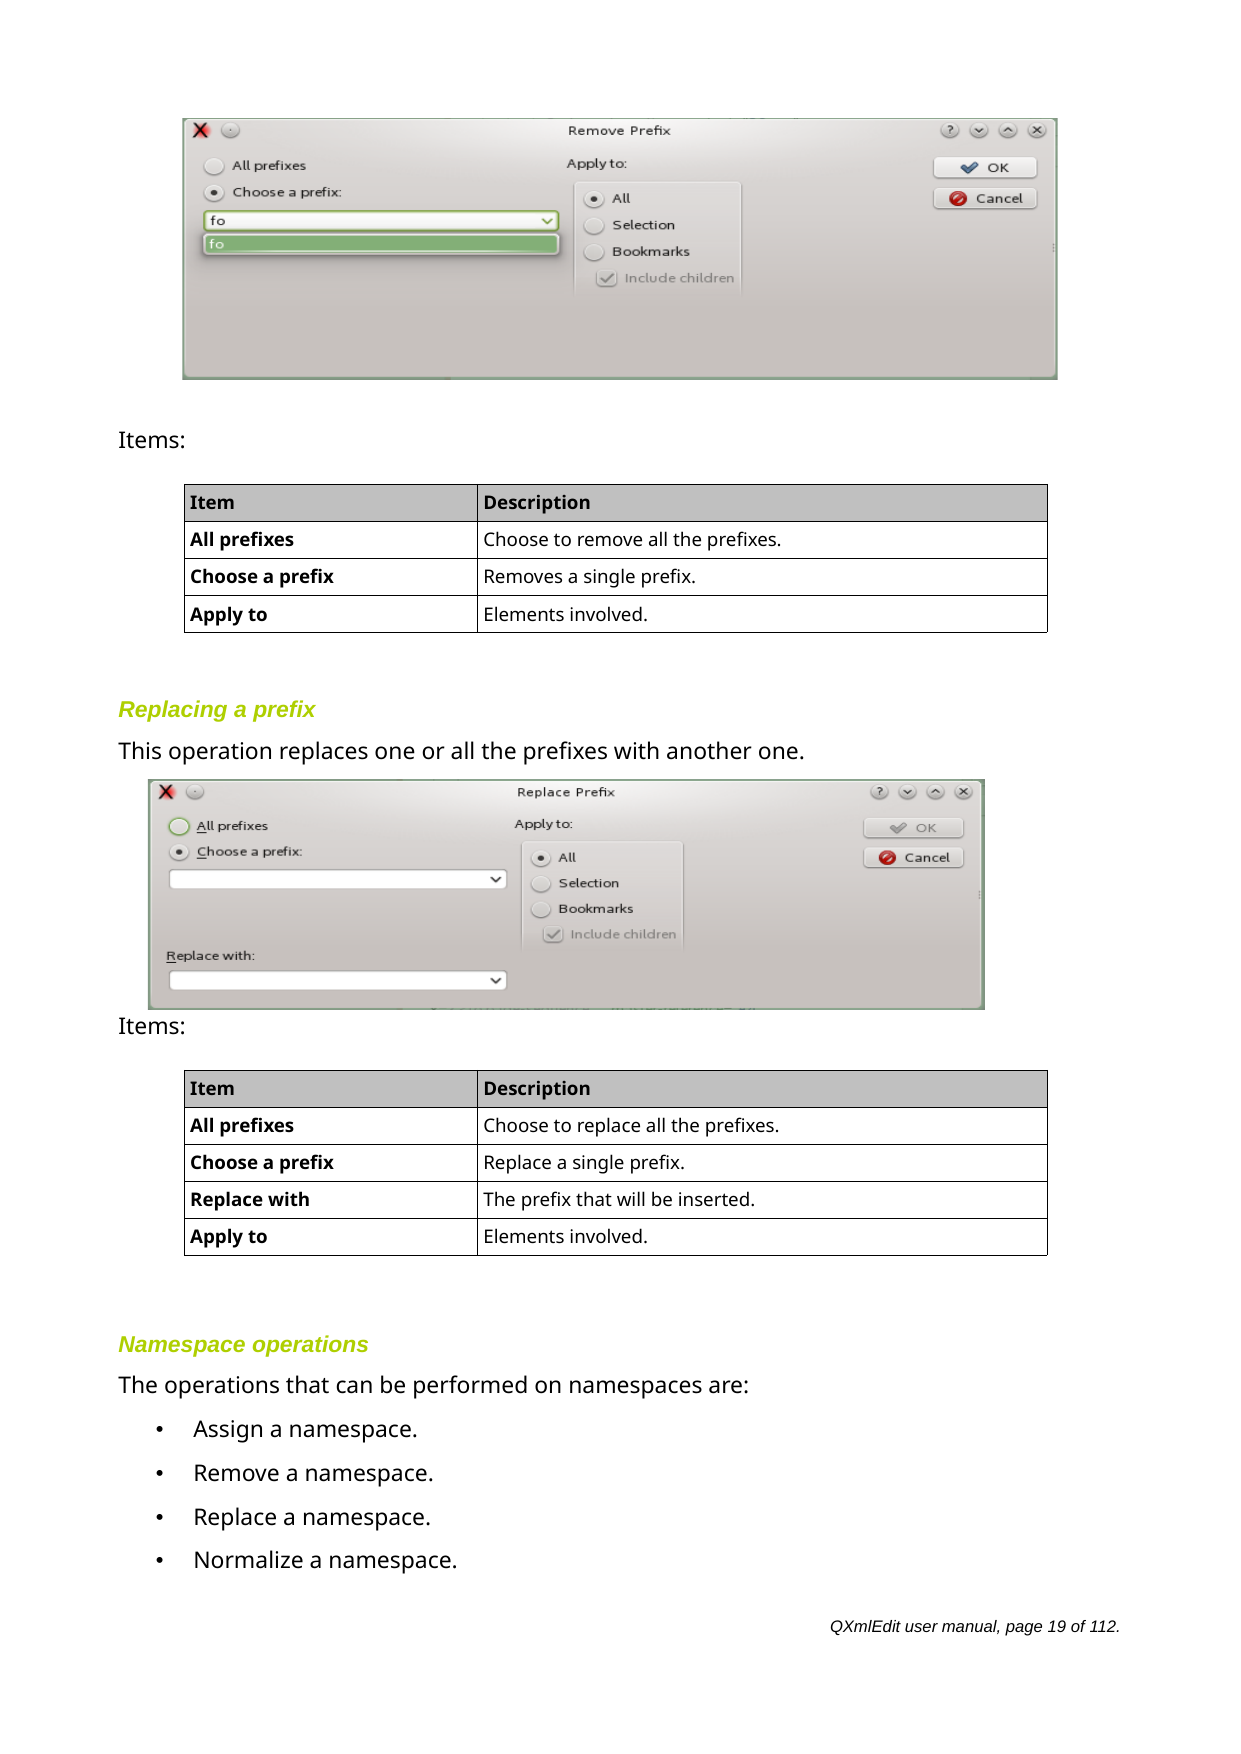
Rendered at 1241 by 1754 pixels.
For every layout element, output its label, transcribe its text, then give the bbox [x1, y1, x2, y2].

table_header Item [185, 485, 477, 521]
list Assign a namespace. [156, 1413, 1122, 1444]
table_cell All prefixes [185, 522, 477, 558]
table_header Description [478, 485, 1047, 521]
text Items: [118, 1010, 1122, 1041]
text The operations that can be performed on namespaces are: [118, 1369, 1122, 1401]
picture [147, 779, 985, 1010]
subtitle Namespace operations [118, 1331, 1122, 1357]
list Normalize a namespace. [156, 1544, 1122, 1576]
table_cell All prefixes [185, 1108, 477, 1144]
table_cell Apply to [185, 1219, 477, 1255]
picture [182, 118, 1058, 380]
table_header Item [185, 1071, 477, 1107]
text This operation replaces one or all the prefixes with another one. [118, 735, 1122, 766]
table_cell Elements involved. [478, 1219, 1047, 1255]
table_cell Apply to [185, 596, 477, 632]
subtitle Replacing a prefix [118, 696, 1122, 722]
table_header Description [478, 1071, 1047, 1107]
table_cell Choose a prefix [185, 559, 477, 595]
table_cell Choose to remove all the prefixes. [478, 522, 1047, 558]
table_cell Removes a single prefix. [478, 559, 1047, 595]
table_cell Replace a single prefix. [478, 1145, 1047, 1181]
text Items: [118, 424, 1122, 455]
list Remove a namespace. [156, 1457, 1122, 1488]
table_cell Choose a prefix [185, 1145, 477, 1181]
table_cell The prefix that will be inserted. [478, 1182, 1047, 1218]
table_cell Elements involved. [478, 596, 1047, 632]
table_cell Replace with [185, 1182, 477, 1218]
table_cell Choose to replace all the prefixes. [478, 1108, 1047, 1144]
list Replace a namespace. [156, 1501, 1122, 1532]
